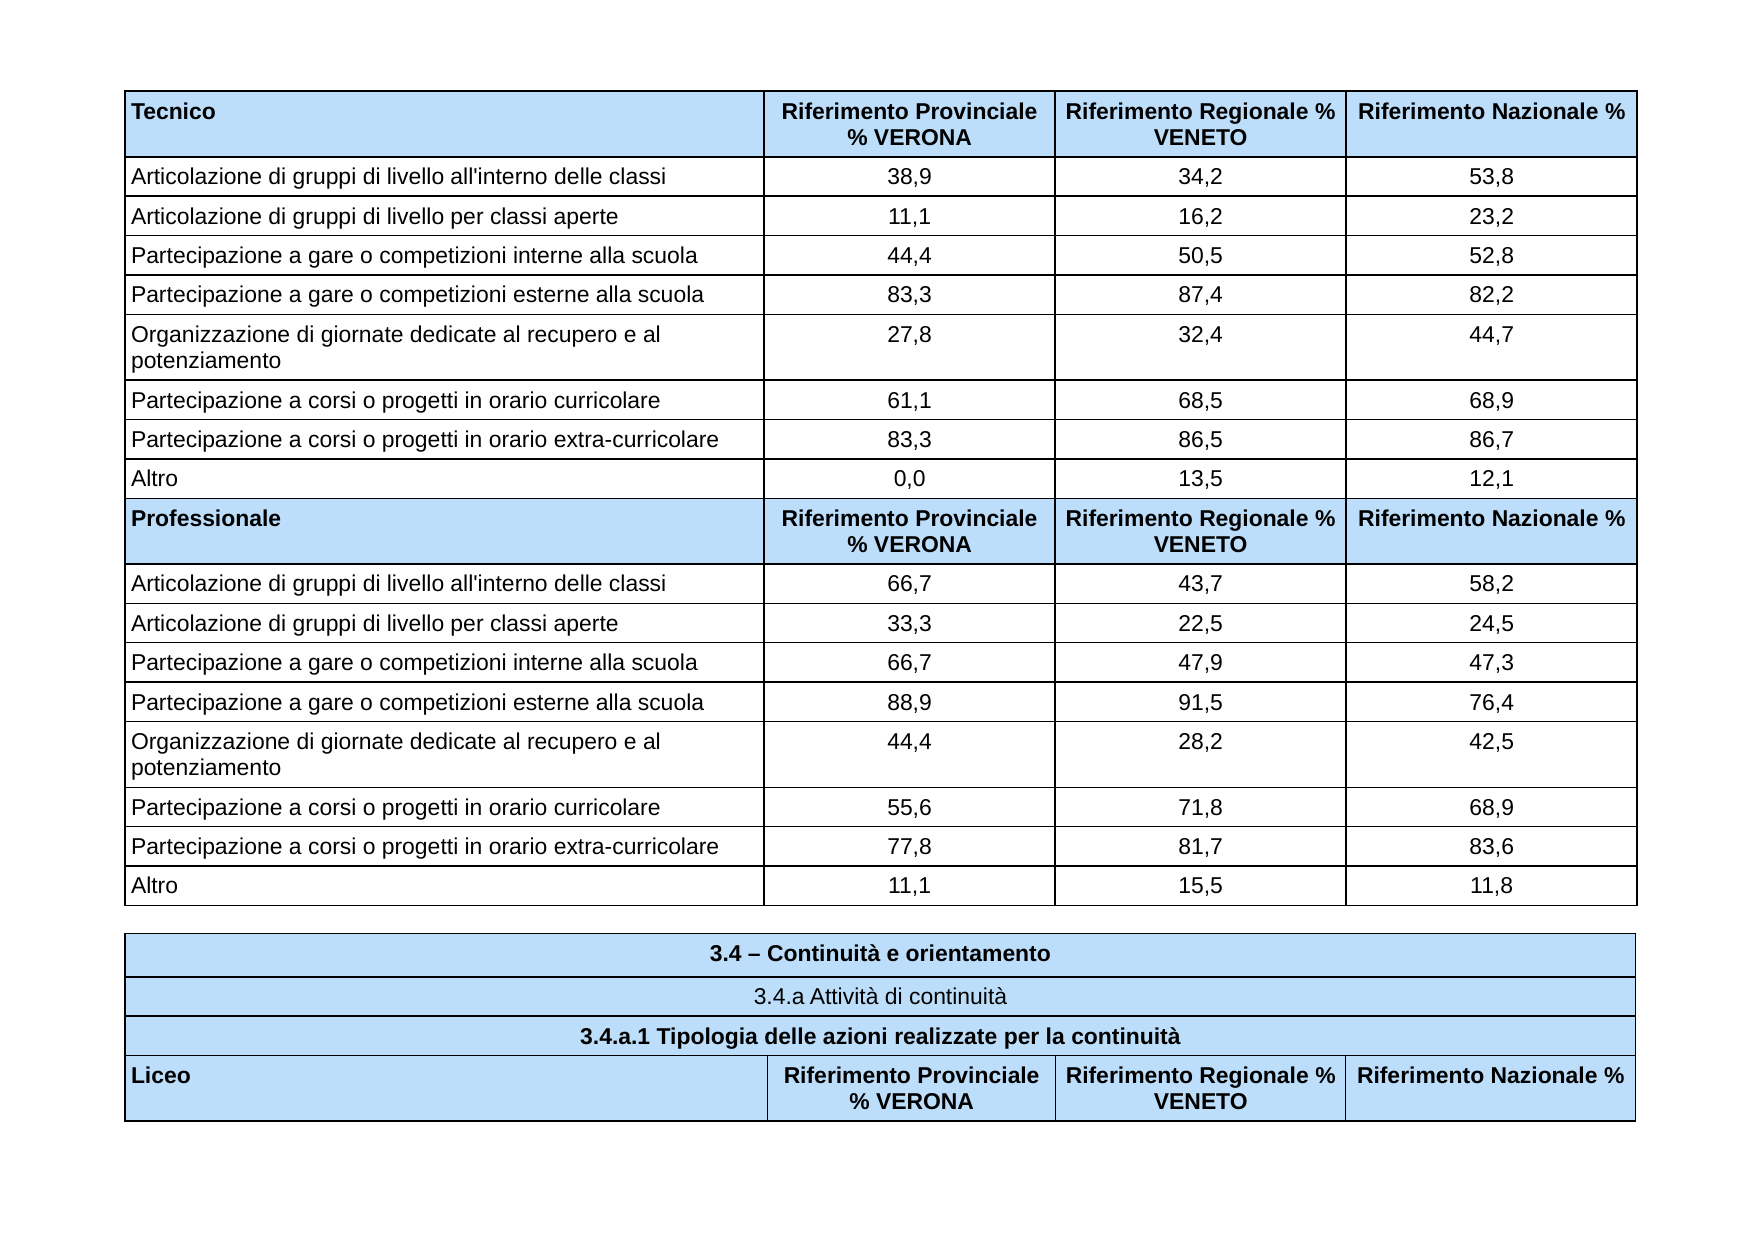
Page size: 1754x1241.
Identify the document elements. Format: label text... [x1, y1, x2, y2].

table_cell Riferimento Regionale % VENETO [1056, 92, 1345, 156]
table_cell 15,5 [1056, 867, 1345, 904]
table_cell 91,5 [1056, 683, 1345, 721]
table_cell 47,9 [1056, 643, 1345, 681]
table_cell Altro [126, 867, 763, 904]
table_cell 68,9 [1347, 381, 1636, 419]
table_cell 81,7 [1056, 827, 1345, 865]
table_cell 87,4 [1056, 276, 1345, 313]
table_cell 13,5 [1056, 460, 1345, 497]
table_cell Partecipazione a gare o competizioni interne alla scuola [126, 643, 763, 681]
table_cell 42,5 [1347, 722, 1636, 786]
table_cell Articolazione di gruppi di livello per classi aperte [126, 604, 763, 642]
table_cell Organizzazione di giornate dedicate al recupero e al potenziamento [126, 315, 763, 379]
table_cell 12,1 [1347, 460, 1636, 497]
table_cell 86,7 [1347, 420, 1636, 458]
table_cell Riferimento Provinciale % VERONA [768, 1056, 1055, 1120]
table_cell 11,1 [765, 867, 1054, 904]
table_cell 86,5 [1056, 420, 1345, 458]
table_cell 61,1 [765, 381, 1054, 419]
table_cell 66,7 [765, 643, 1054, 681]
table_cell 66,7 [765, 565, 1054, 602]
table_cell 16,2 [1056, 197, 1345, 235]
table_cell Altro [126, 460, 763, 497]
table_cell Riferimento Provinciale % VERONA [765, 92, 1054, 156]
table_cell 44,7 [1347, 315, 1636, 379]
table_cell Riferimento Regionale % VENETO [1056, 1056, 1345, 1120]
table_cell Partecipazione a corsi o progetti in orario extra-curricolare [126, 420, 763, 458]
table_cell 68,5 [1056, 381, 1345, 419]
table_cell Riferimento Nazionale % [1347, 499, 1636, 563]
table_cell 27,8 [765, 315, 1054, 379]
table_cell Riferimento Nazionale % [1347, 92, 1636, 156]
table_cell Articolazione di gruppi di livello per classi aperte [126, 197, 763, 235]
table_cell Articolazione di gruppi di livello all'interno delle classi [126, 565, 763, 602]
table_cell 82,2 [1347, 276, 1636, 313]
table_cell 0,0 [765, 460, 1054, 497]
table_cell 44,4 [765, 236, 1054, 274]
table_cell 55,6 [765, 788, 1054, 826]
table_cell Organizzazione di giornate dedicate al recupero e al potenziamento [126, 722, 763, 786]
table_cell 52,8 [1347, 236, 1636, 274]
table_cell 23,2 [1347, 197, 1636, 235]
table_cell 47,3 [1347, 643, 1636, 681]
table_cell 71,8 [1056, 788, 1345, 826]
table_cell 34,2 [1056, 158, 1345, 195]
table_cell Liceo [126, 1056, 767, 1120]
table_cell 44,4 [765, 722, 1054, 786]
table_cell 58,2 [1347, 565, 1636, 602]
table_header 3.4 – Continuità e orientamento [126, 934, 1635, 976]
table_cell 43,7 [1056, 565, 1345, 602]
table_cell Riferimento Regionale % VENETO [1056, 499, 1345, 563]
table_cell Tecnico [126, 92, 763, 156]
table_cell 38,9 [765, 158, 1054, 195]
table_cell 3.4.a.1 Tipologia delle azioni realizzate per la continuità [126, 1017, 1635, 1055]
table_cell 50,5 [1056, 236, 1345, 274]
table_cell 53,8 [1347, 158, 1636, 195]
table_cell Partecipazione a gare o competizioni interne alla scuola [126, 236, 763, 274]
table_cell 24,5 [1347, 604, 1636, 642]
table_cell Professionale [126, 499, 763, 563]
table_cell Partecipazione a gare o competizioni esterne alla scuola [126, 683, 763, 721]
table_cell 83,3 [765, 420, 1054, 458]
table_cell Partecipazione a gare o competizioni esterne alla scuola [126, 276, 763, 313]
table_cell 32,4 [1056, 315, 1345, 379]
table_cell 11,1 [765, 197, 1054, 235]
table_cell Riferimento Nazionale % [1346, 1056, 1635, 1120]
table_cell 68,9 [1347, 788, 1636, 826]
table_cell 22,5 [1056, 604, 1345, 642]
table_cell 76,4 [1347, 683, 1636, 721]
table_cell Partecipazione a corsi o progetti in orario curricolare [126, 381, 763, 419]
table_cell 83,3 [765, 276, 1054, 313]
table_cell Partecipazione a corsi o progetti in orario extra-curricolare [126, 827, 763, 865]
table_cell 83,6 [1347, 827, 1636, 865]
table_cell 11,8 [1347, 867, 1636, 904]
table_cell 77,8 [765, 827, 1054, 865]
table_cell 33,3 [765, 604, 1054, 642]
table_cell 28,2 [1056, 722, 1345, 786]
table_cell Partecipazione a corsi o progetti in orario curricolare [126, 788, 763, 826]
table_cell 88,9 [765, 683, 1054, 721]
table_cell Articolazione di gruppi di livello all'interno delle classi [126, 158, 763, 195]
table_cell 3.4.a Attività di continuità [126, 978, 1635, 1015]
table_cell Riferimento Provinciale % VERONA [765, 499, 1054, 563]
